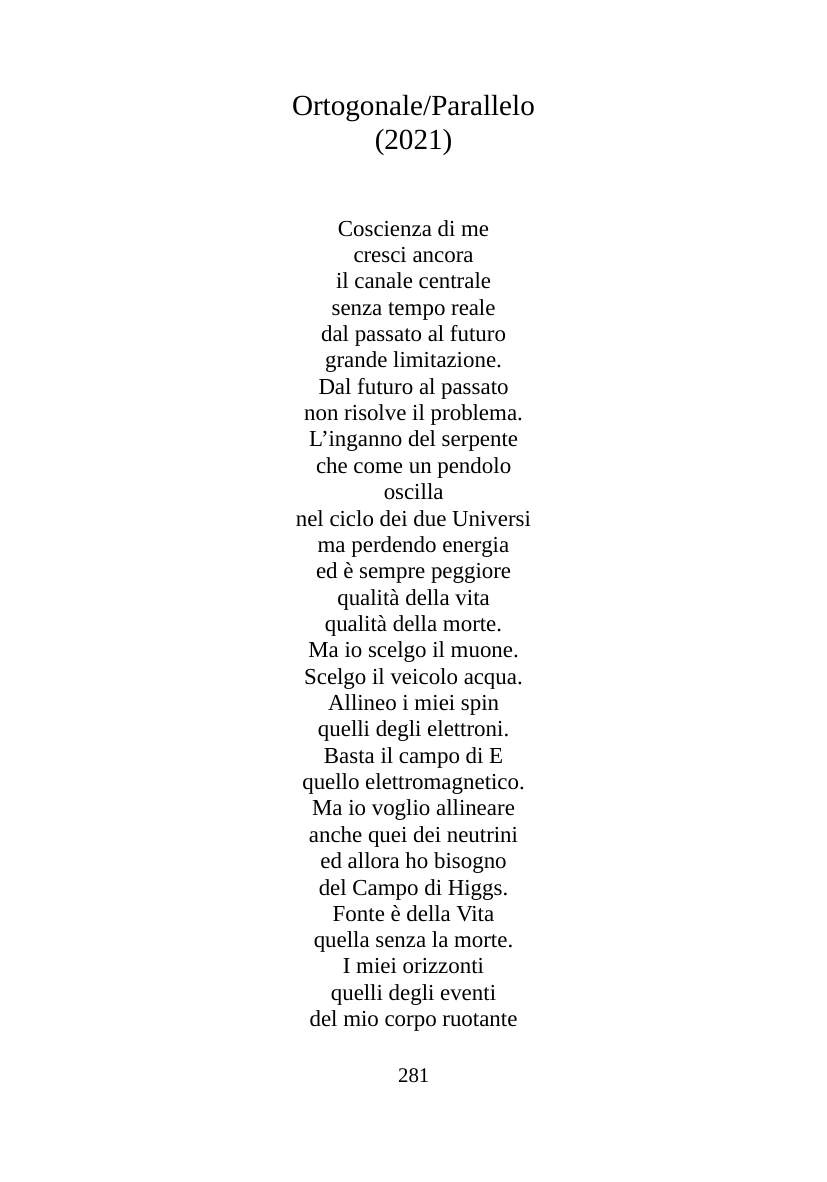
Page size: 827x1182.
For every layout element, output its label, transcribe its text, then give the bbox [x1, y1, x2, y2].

text Ortogonale/Parallelo (2021) [88, 88, 738, 156]
text Ma io voglio allineare [88, 794, 738, 821]
text L’inganno del serpente [88, 426, 738, 452]
text ed allora ho bisogno [88, 847, 738, 873]
text I miei orizzonti [88, 953, 738, 979]
text cresci ancora [88, 241, 738, 267]
text Allineo i miei spin [88, 689, 738, 715]
text Fonte è della Vita [88, 900, 738, 926]
text nel ciclo dei due Universi [88, 504, 738, 531]
text oscilla [88, 478, 738, 504]
text grande limitazione. [88, 346, 738, 373]
text quelli degli elettroni. [88, 715, 738, 742]
text quella senza la morte. [88, 926, 738, 953]
text qualità della morte. [88, 610, 738, 636]
text ma perdendo energia [88, 531, 738, 557]
text Ma io scelgo il muone. [88, 636, 738, 663]
text che come un pendolo [88, 452, 738, 478]
text quello elettromagnetico. [88, 768, 738, 794]
text qualità della vita [88, 584, 738, 610]
text dal passato al futuro [88, 320, 738, 346]
text Scelgo il veicolo acqua. [88, 663, 738, 689]
text il canale centrale [88, 267, 738, 294]
text quelli degli eventi [88, 979, 738, 1005]
text Basta il campo di E [88, 742, 738, 768]
text Coscienza di me [88, 215, 738, 241]
text del mio corpo ruotante [88, 1005, 738, 1032]
text anche quei dei neutrini [88, 821, 738, 847]
text senza tempo reale [88, 294, 738, 320]
text del Campo di Higgs. [88, 873, 738, 900]
text Dal futuro al passato [88, 373, 738, 399]
text non risolve il problema. [88, 399, 738, 426]
text ed è sempre peggiore [88, 557, 738, 584]
